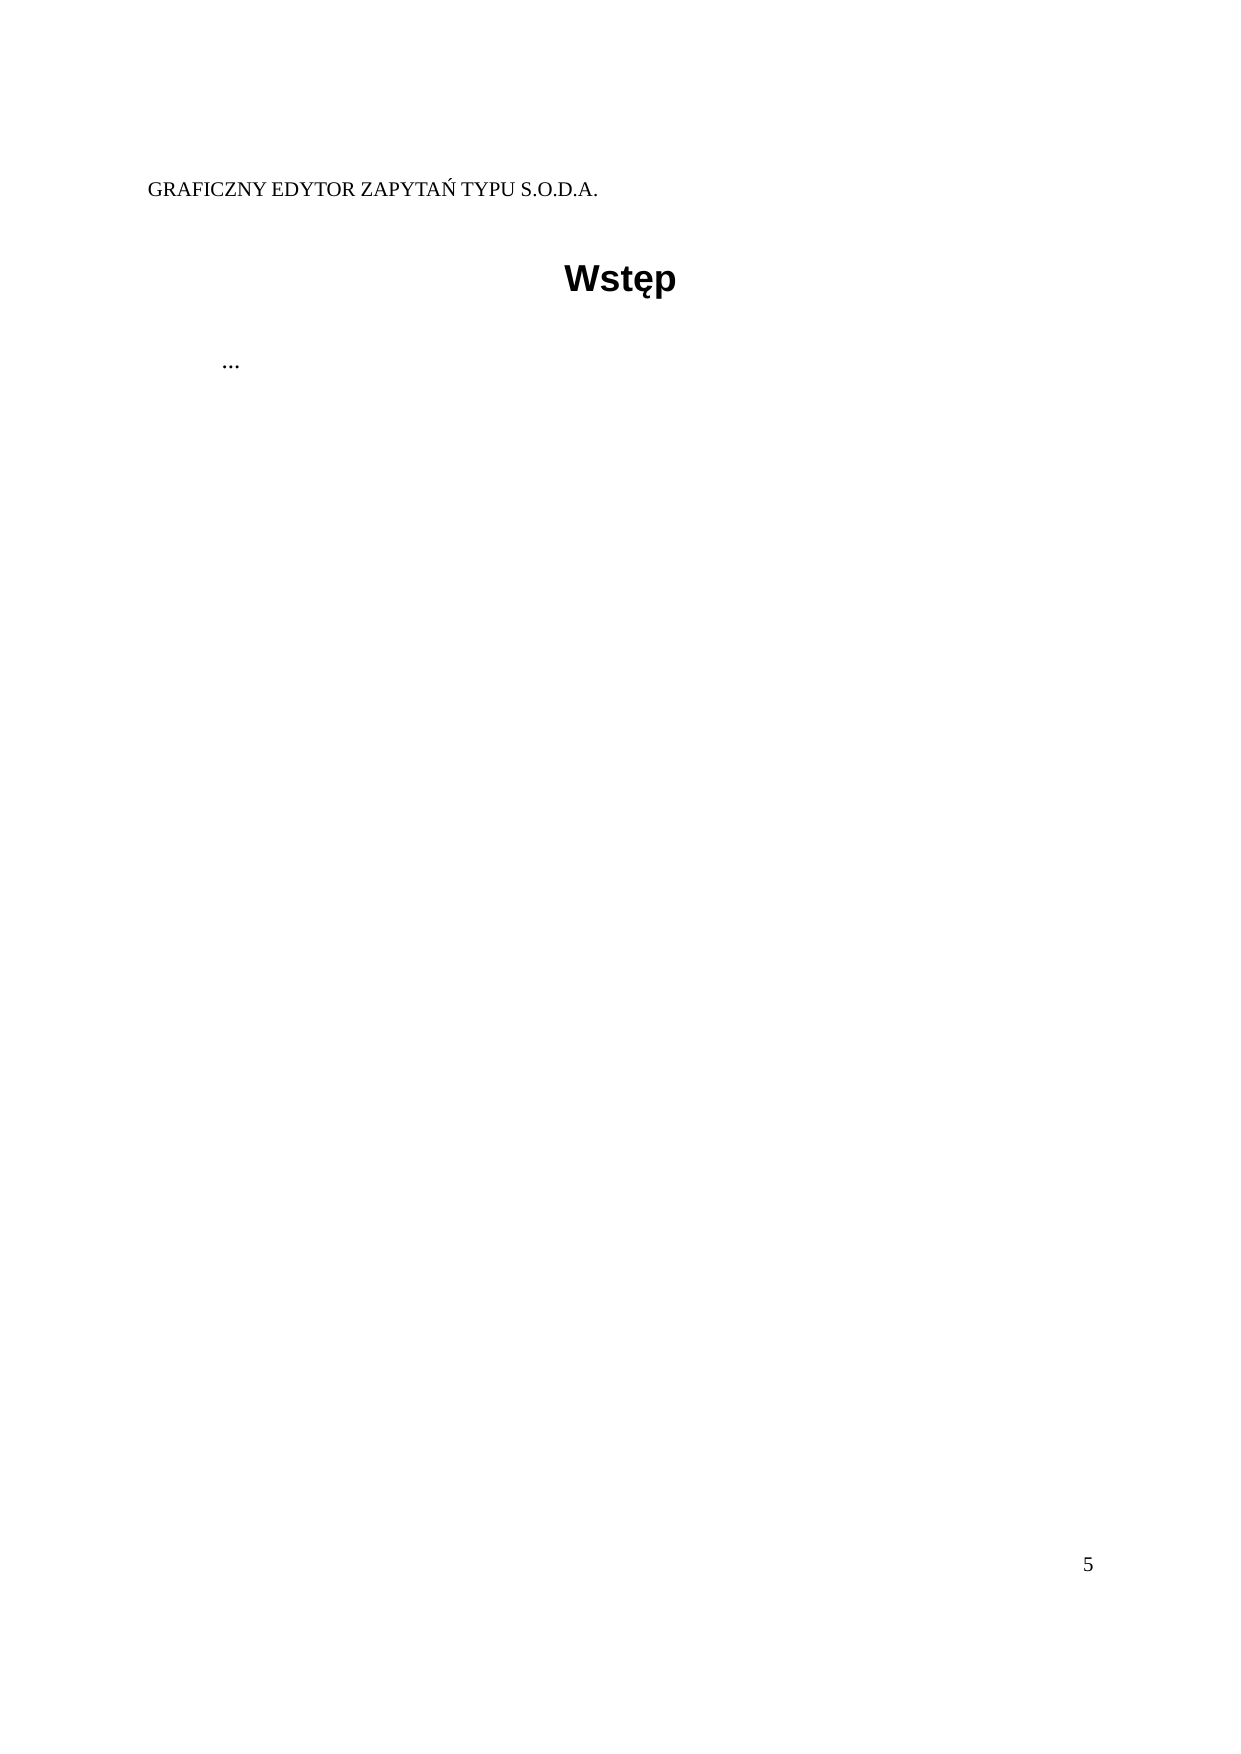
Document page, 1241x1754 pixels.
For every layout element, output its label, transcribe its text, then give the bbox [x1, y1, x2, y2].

subtitle Wstęp [148, 256, 1093, 299]
text ... [148, 345, 1093, 374]
